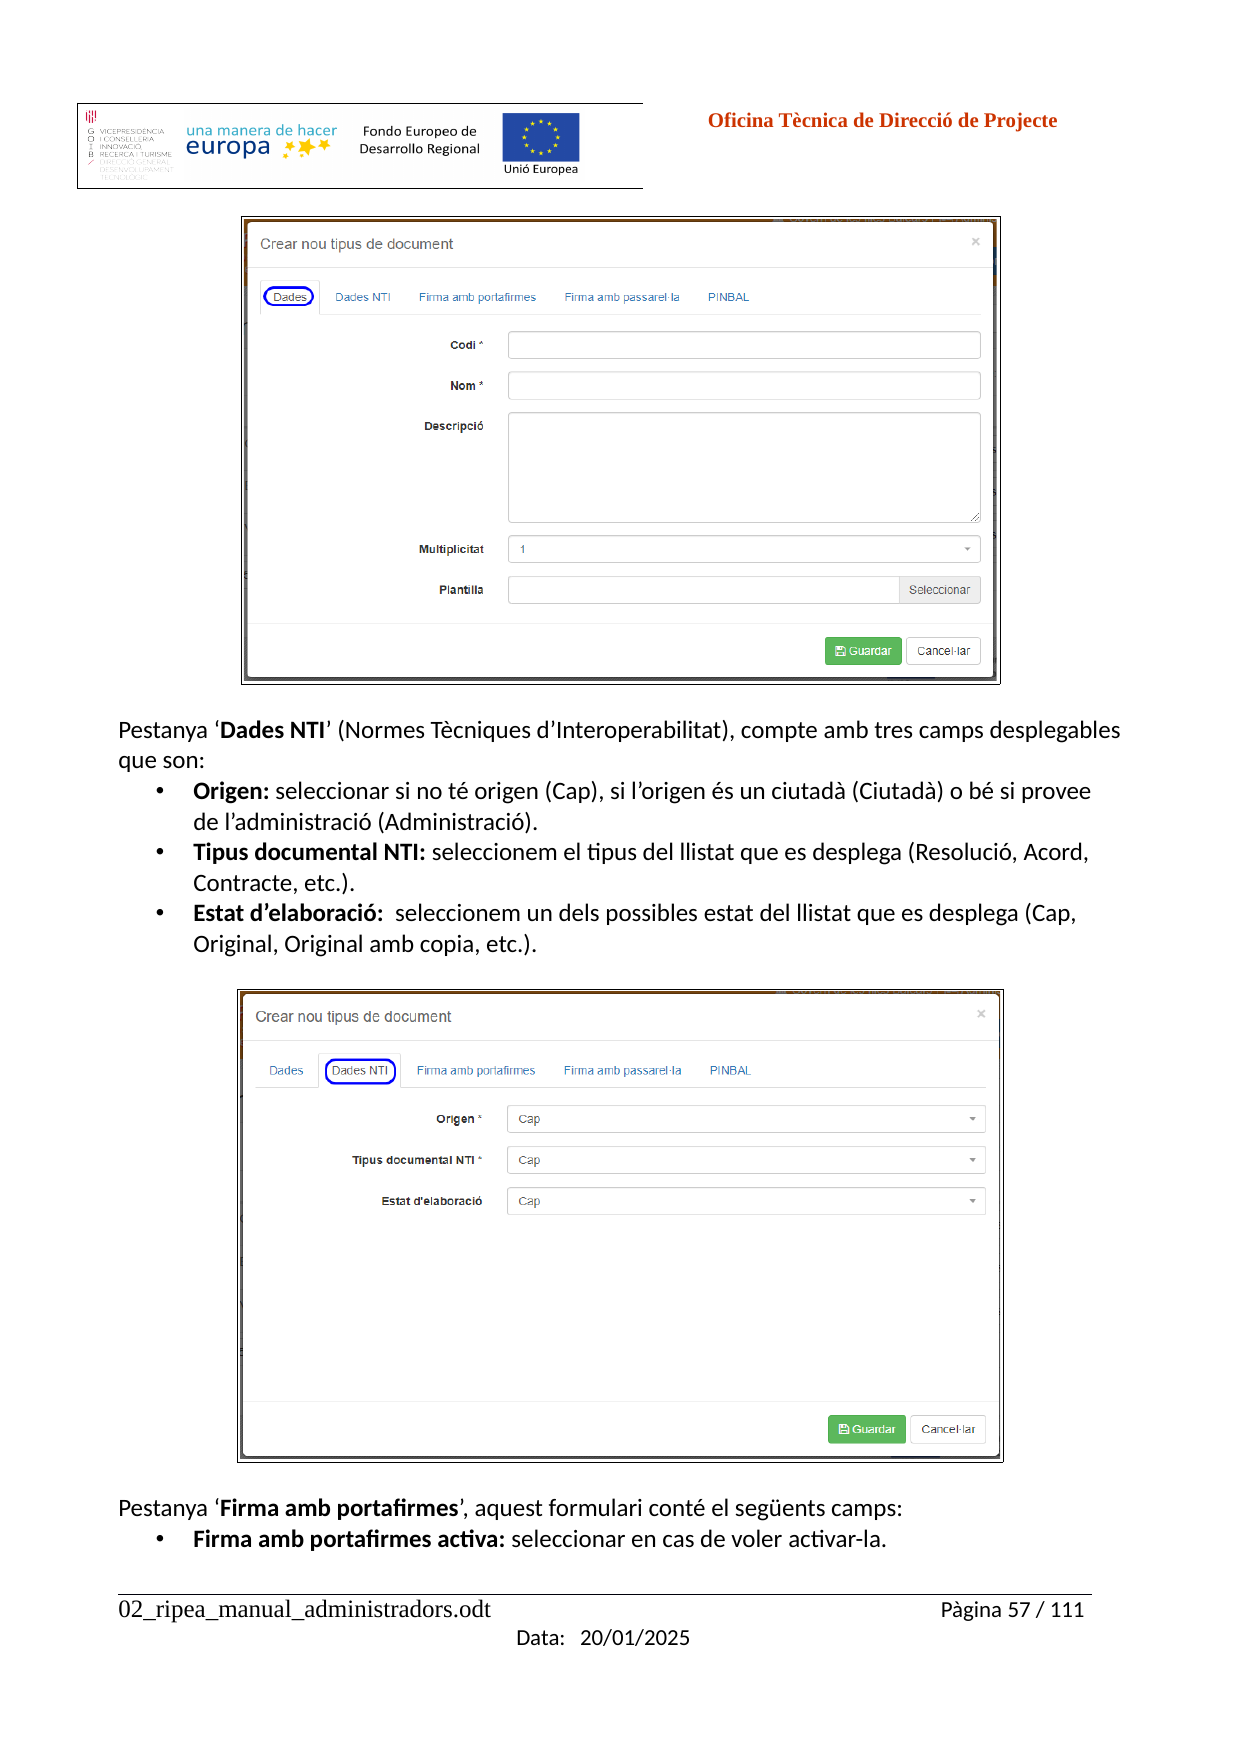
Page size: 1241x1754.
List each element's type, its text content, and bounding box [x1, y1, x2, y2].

picture [82, 108, 178, 182]
picture [243, 219, 997, 681]
picture [240, 991, 1001, 1459]
text Pestanya ‘Firma amb portafirmes’, aquest formulari conté el següents camps: [118, 1492, 1122, 1523]
list Estat d’elaboració: seleccionem un dels possibles estat del llistat que es desplega (Cap, Original, Original amb copia, etc.). [156, 897, 1122, 958]
list Tipus documental NTI: seleccionem el tipus del llistat que es desplega (Resolució, Acord, Contracte, etc.). [156, 836, 1122, 897]
picture [184, 108, 585, 182]
text Pestanya ‘Dades NTI’ (Normes Tècniques d’Interoperabilitat), compte amb tres camps desplegables que son: [118, 714, 1122, 775]
list Origen: seleccionar si no té origen (Cap), si l’origen és un ciutadà (Ciutadà) o bé si provee de l’administració (Administració). [156, 775, 1122, 836]
list Firma amb portafirmes activa: seleccionar en cas de voler activar-la. [156, 1523, 1122, 1553]
